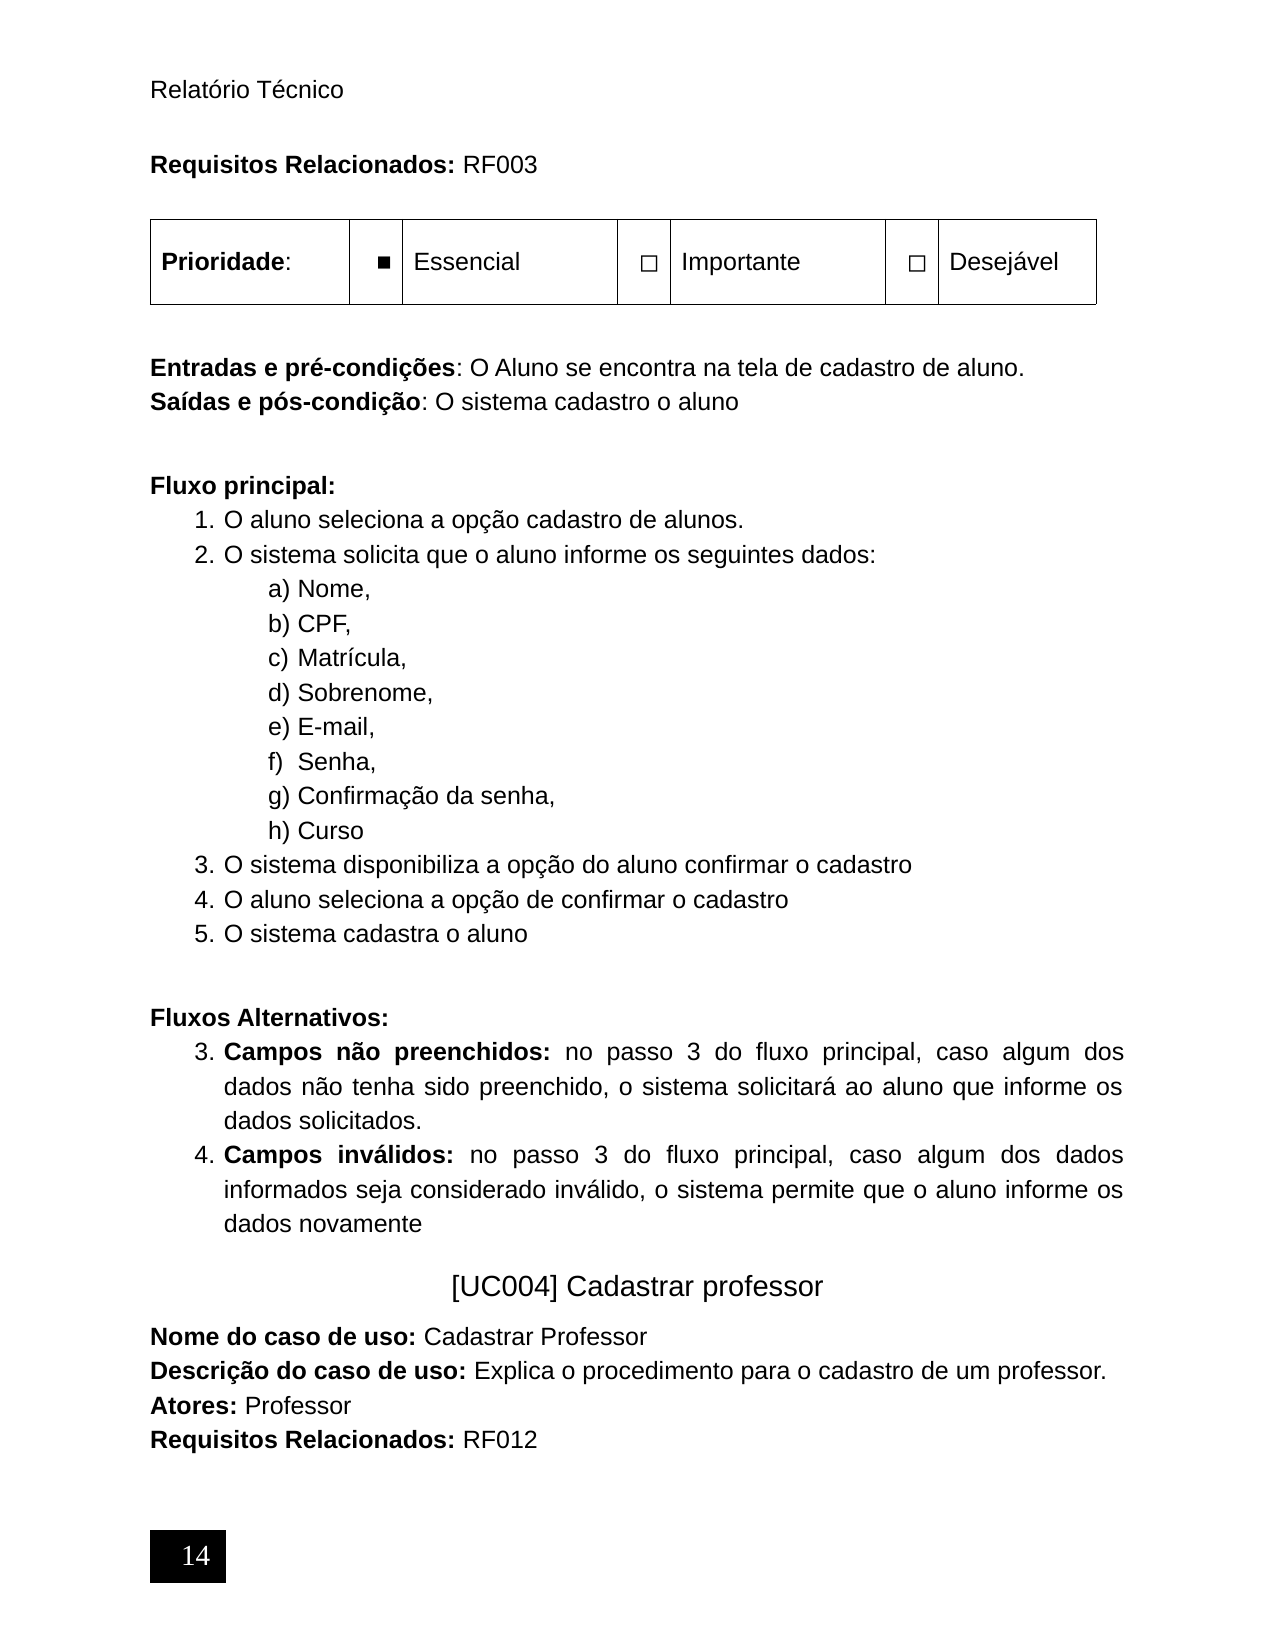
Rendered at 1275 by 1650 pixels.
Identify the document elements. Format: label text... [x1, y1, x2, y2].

list O sistema disponibiliza a opção do aluno confirmar o cadastro [194, 850, 1125, 879]
table_header Essencial [403, 220, 617, 304]
list Confirmação da senha, [268, 781, 1125, 810]
list Nome, [268, 574, 1125, 603]
table_header ◻ [618, 220, 670, 304]
text Nome do caso de uso: Cadastrar Professor [150, 1322, 1125, 1350]
list E-mail, [268, 712, 1125, 741]
text Atores: Professor [150, 1391, 1125, 1419]
text Requisitos Relacionados: RF012 [150, 1425, 1125, 1454]
text [UC004] Cadastrar professor [150, 1269, 1125, 1302]
list O sistema cadastra o aluno [194, 919, 1125, 948]
list Curso [268, 816, 1125, 844]
list Senha, [268, 747, 1125, 775]
list Matrícula, [268, 643, 1125, 672]
table_header Prioridade: [151, 220, 349, 304]
list O sistema solicita que o aluno informe os seguintes dados: [194, 540, 1125, 568]
list Campos não preenchidos: no passo 3 do fluxo principal, caso algum dos dados não tenha sido preenchido, o sistema solicitará ao aluno que informe os dados solicitados. [194, 1037, 1125, 1135]
list Campos inválidos: no passo 3 do fluxo principal, caso algum dos dados informados seja considerado inválido, o sistema permite que o aluno informe os dados novamente [194, 1141, 1125, 1238]
list O aluno seleciona a opção cadastro de alunos. [194, 505, 1125, 534]
text Fluxo principal: [150, 471, 1125, 499]
table_header ◻ [886, 220, 938, 304]
list Sobrenome, [268, 678, 1125, 706]
text Requisitos Relacionados: RF003 [150, 150, 1125, 179]
table_header Importante [671, 220, 885, 304]
list O aluno seleciona a opção de confirmar o cadastro [194, 884, 1125, 913]
text Entradas e pré-condições: O Aluno se encontra na tela de cadastro de aluno. [150, 353, 1125, 382]
table_header Desejável [939, 220, 1096, 304]
text Saídas e pós-condição: O sistema cadastro o aluno [150, 387, 1125, 416]
text Fluxos Alternativos: [150, 1003, 1125, 1031]
list CPF, [268, 609, 1125, 637]
table_header ■ [350, 220, 402, 304]
text Descrição do caso de uso: Explica o procedimento para o cadastro de um professor. [150, 1356, 1125, 1385]
